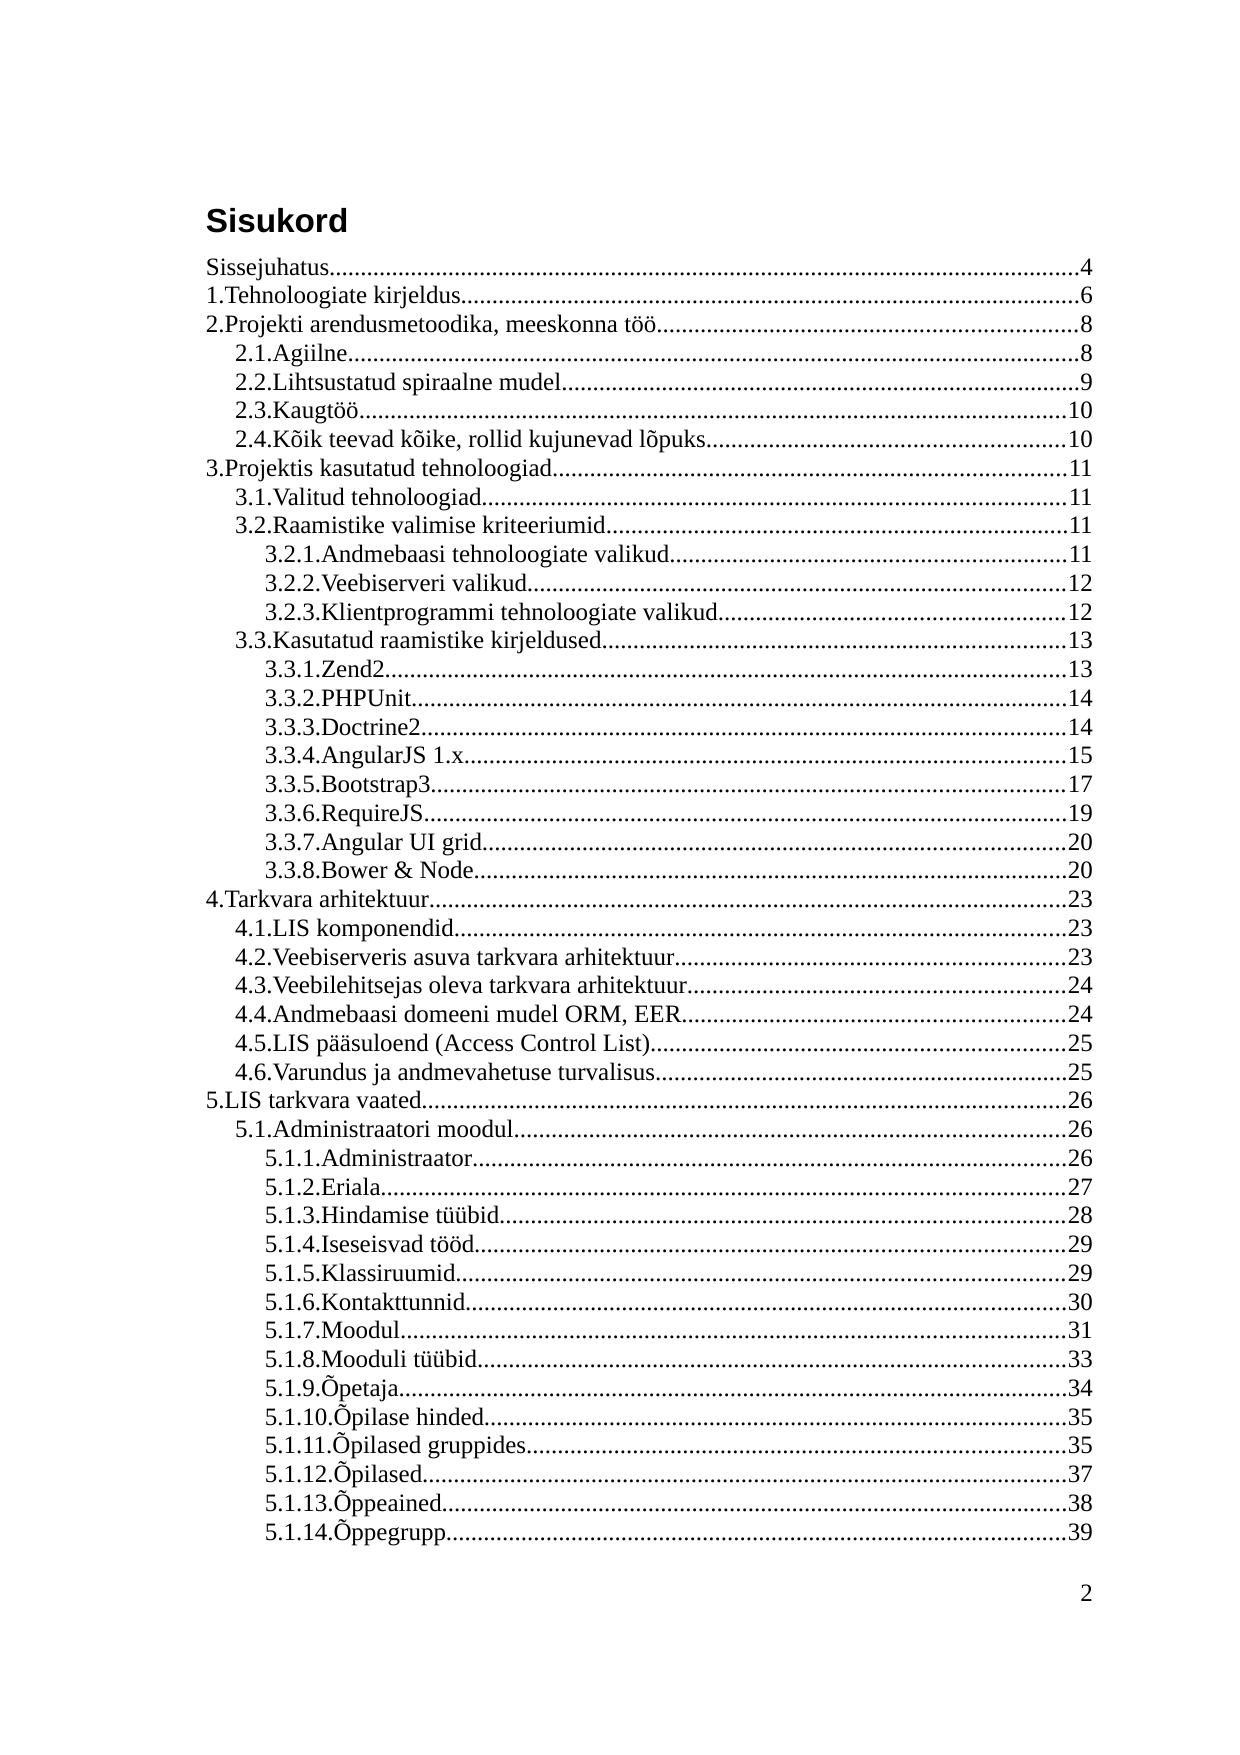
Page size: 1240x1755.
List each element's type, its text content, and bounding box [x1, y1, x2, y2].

text 4.6.Varundus ja andmevahetuse turvalisus 25 [235, 1057, 1093, 1085]
text 4.Tarkvara arhitektuur 23 [206, 884, 1093, 913]
text 5.1.9.Õpetaja 34 [264, 1373, 1093, 1402]
text 3.2.1.Andmebaasi tehnoloogiate valikud 11 [264, 539, 1093, 568]
text 5.1.2.Eriala 27 [264, 1172, 1093, 1200]
text 3.3.8.Bower & Node 20 [264, 855, 1093, 884]
text 3.3.3.Doctrine2 14 [264, 712, 1093, 740]
subtitle Sisukord [206, 201, 1093, 239]
text 2.4.Kõik teevad kõike, rollid kujunevad lõpuks 10 [235, 424, 1093, 453]
text 5.1.10.Õpilase hinded 35 [264, 1402, 1093, 1430]
text 5.1.1.Administraator 26 [264, 1143, 1093, 1172]
text 3.3.5.Bootstrap3 17 [264, 769, 1093, 798]
text 3.Projektis kasutatud tehnoloogiad 11 [206, 453, 1093, 482]
text 2.Projekti arendusmetoodika, meeskonna töö 8 [206, 309, 1093, 338]
text 3.3.1.Zend2 13 [264, 654, 1093, 683]
text 5.1.3.Hindamise tüübid 28 [264, 1200, 1093, 1229]
text 5.1.4.Iseseisvad tööd 29 [264, 1229, 1093, 1258]
text 3.3.7.Angular UI grid 20 [264, 827, 1093, 855]
text 5.LIS tarkvara vaated 26 [206, 1085, 1093, 1114]
text 5.1.13.Õppeained 38 [264, 1488, 1093, 1517]
text 4.4.Andmebaasi domeeni mudel ORM, EER 24 [235, 999, 1093, 1028]
text 2.2.Lihtsustatud spiraalne mudel 9 [235, 367, 1093, 395]
text 2.3.Kaugtöö 10 [235, 395, 1093, 424]
text 2.1.Agiilne 8 [235, 338, 1093, 367]
text 3.2.3.Klientprogrammi tehnoloogiate valikud 12 [264, 597, 1093, 625]
text 4.1.LIS komponendid 23 [235, 913, 1093, 942]
text Sissejuhatus 4 [206, 252, 1093, 280]
text 5.1.14.Õppegrupp 39 [264, 1517, 1093, 1545]
text 3.2.Raamistike valimise kriteeriumid 11 [235, 510, 1093, 539]
text 5.1.5.Klassiruumid 29 [264, 1258, 1093, 1287]
text 3.3.Kasutatud raamistike kirjeldused 13 [235, 625, 1093, 654]
text 1.Tehnoloogiate kirjeldus 6 [206, 280, 1093, 309]
text 4.3.Veebilehitsejas oleva tarkvara arhitektuur 24 [235, 970, 1093, 999]
text 5.1.12.Õpilased 37 [264, 1459, 1093, 1488]
text 5.1.7.Moodul 31 [264, 1315, 1093, 1344]
text 3.3.2.PHPUnit 14 [264, 683, 1093, 712]
text 5.1.6.Kontakttunnid 30 [264, 1287, 1093, 1315]
text 5.1.8.Mooduli tüübid 33 [264, 1344, 1093, 1373]
text 5.1.Administraatori moodul 26 [235, 1114, 1093, 1143]
text 4.5.LIS pääsuloend (Access Control List) 25 [235, 1028, 1093, 1057]
text 3.1.Valitud tehnoloogiad 11 [235, 482, 1093, 510]
text 4.2.Veebiserveris asuva tarkvara arhitektuur 23 [235, 942, 1093, 970]
text 3.2.2.Veebiserveri valikud 12 [264, 568, 1093, 597]
text 3.3.6.RequireJS 19 [264, 798, 1093, 827]
text 5.1.11.Õpilased gruppides 35 [264, 1430, 1093, 1459]
text 3.3.4.AngularJS 1.x 15 [264, 740, 1093, 769]
